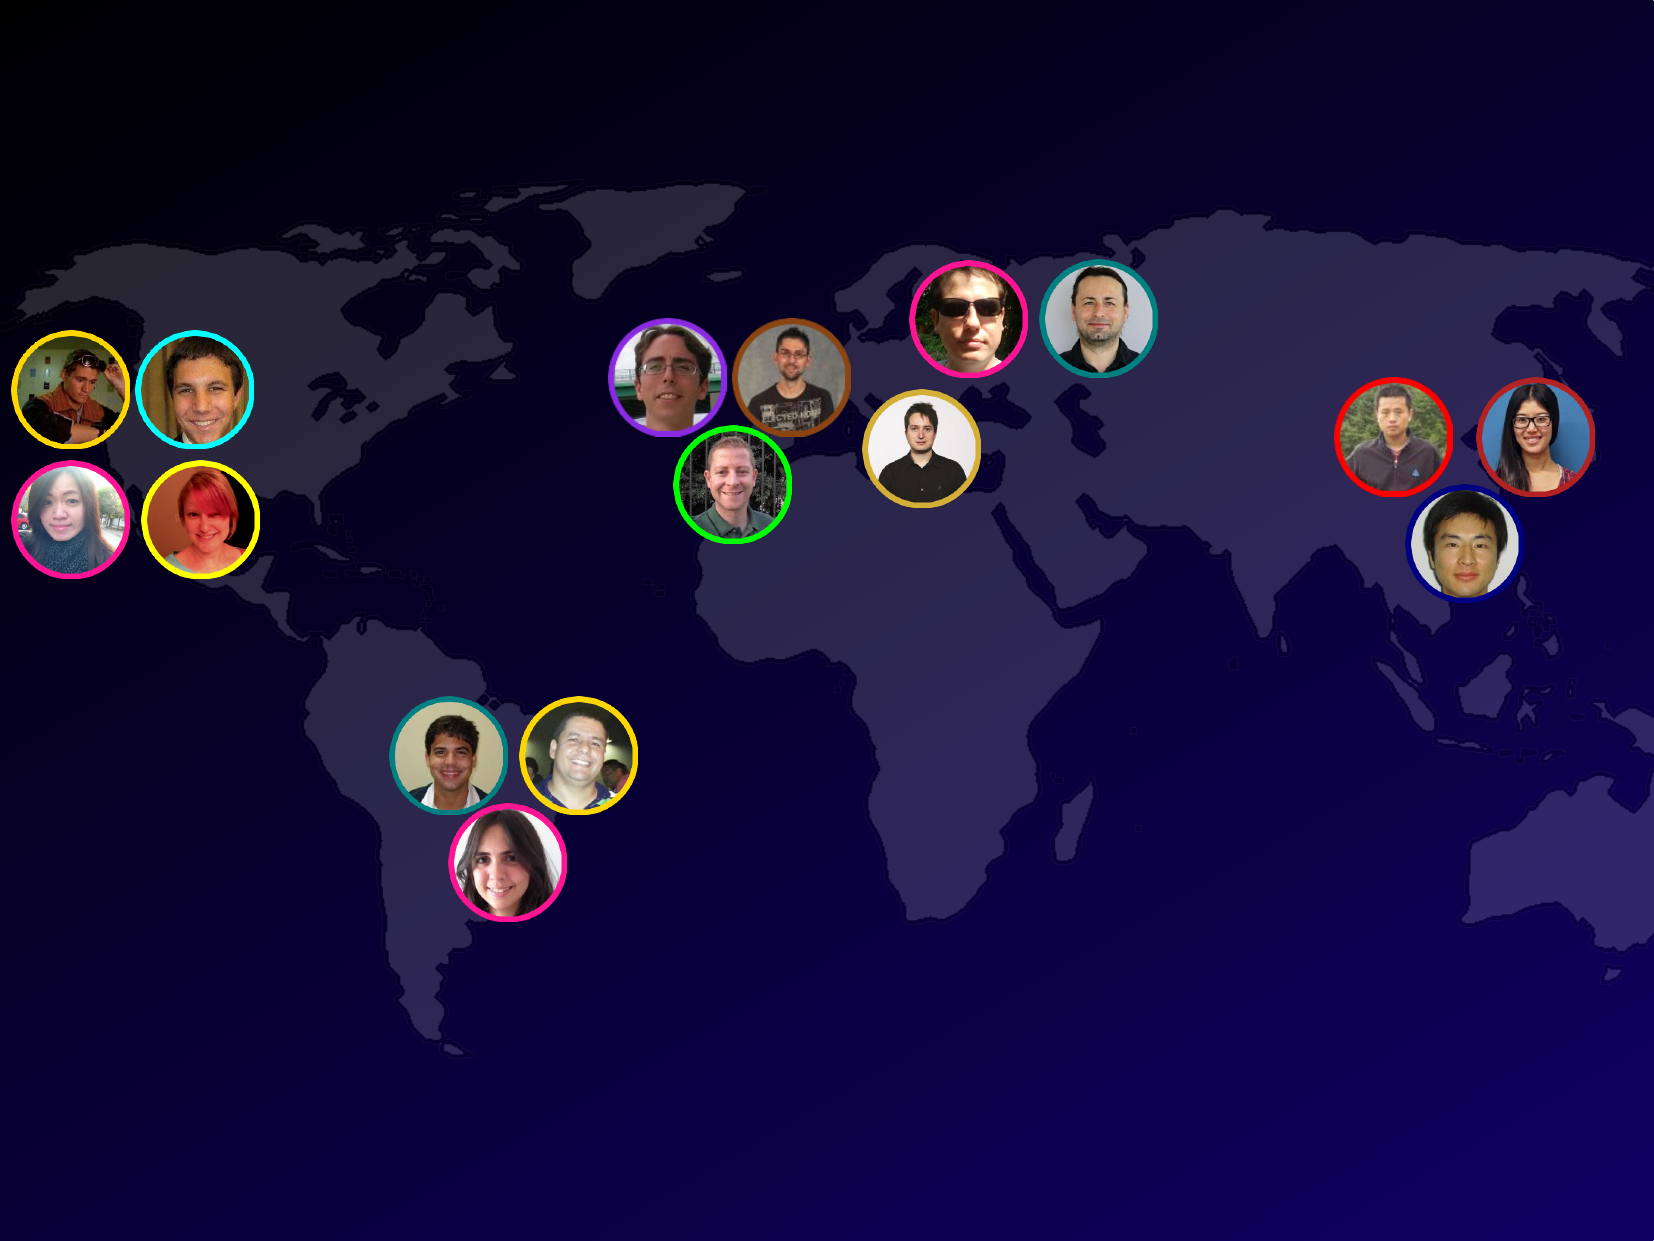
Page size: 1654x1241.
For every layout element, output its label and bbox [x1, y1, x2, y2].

picture [1, 165, 1654, 1078]
